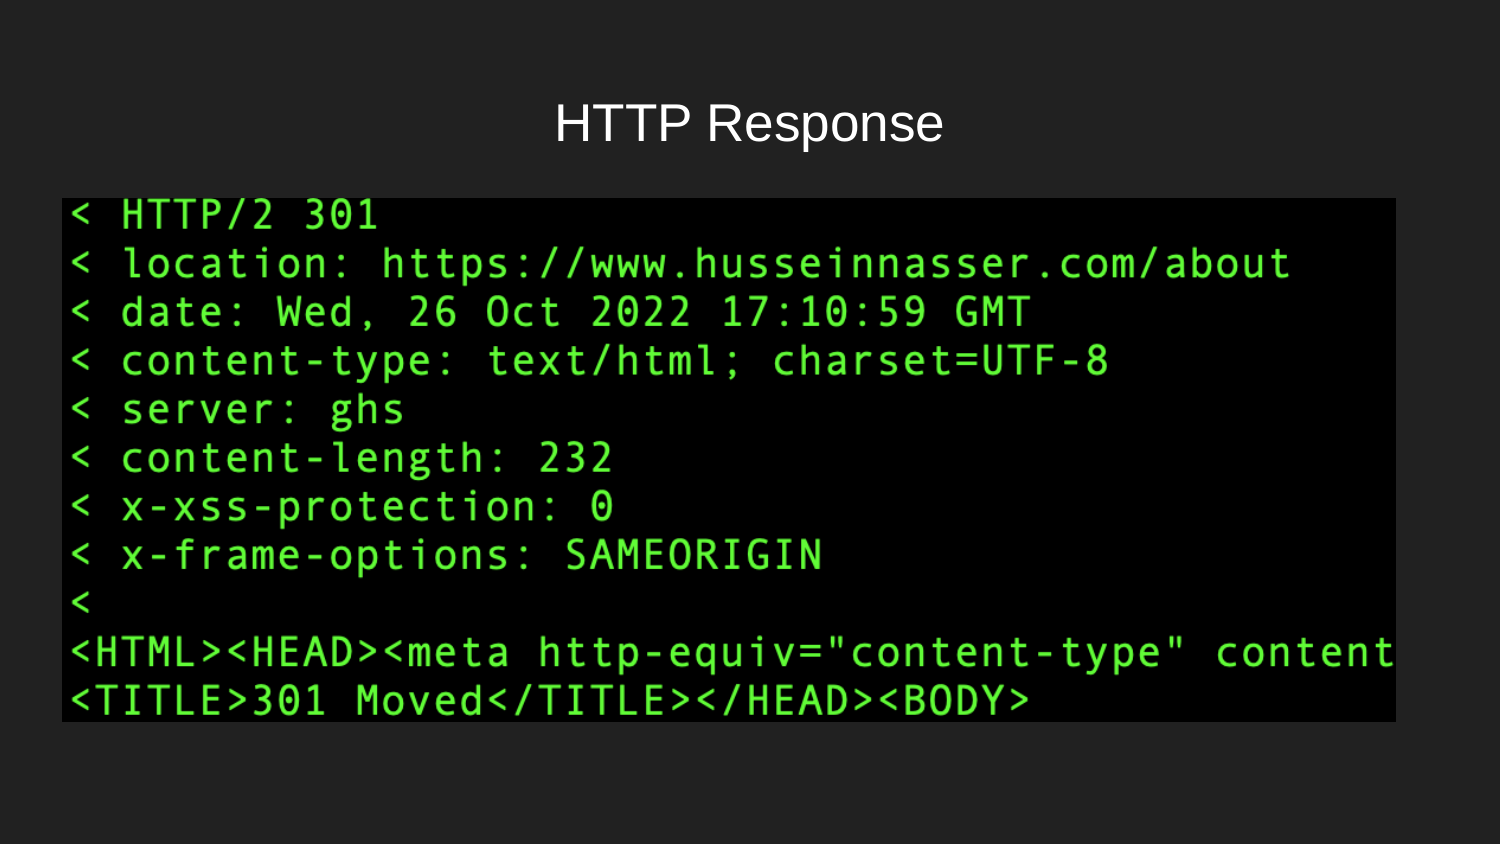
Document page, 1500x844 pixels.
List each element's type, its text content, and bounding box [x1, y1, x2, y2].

picture [62, 198, 1396, 723]
title HTTP Response [51, 72, 1449, 167]
